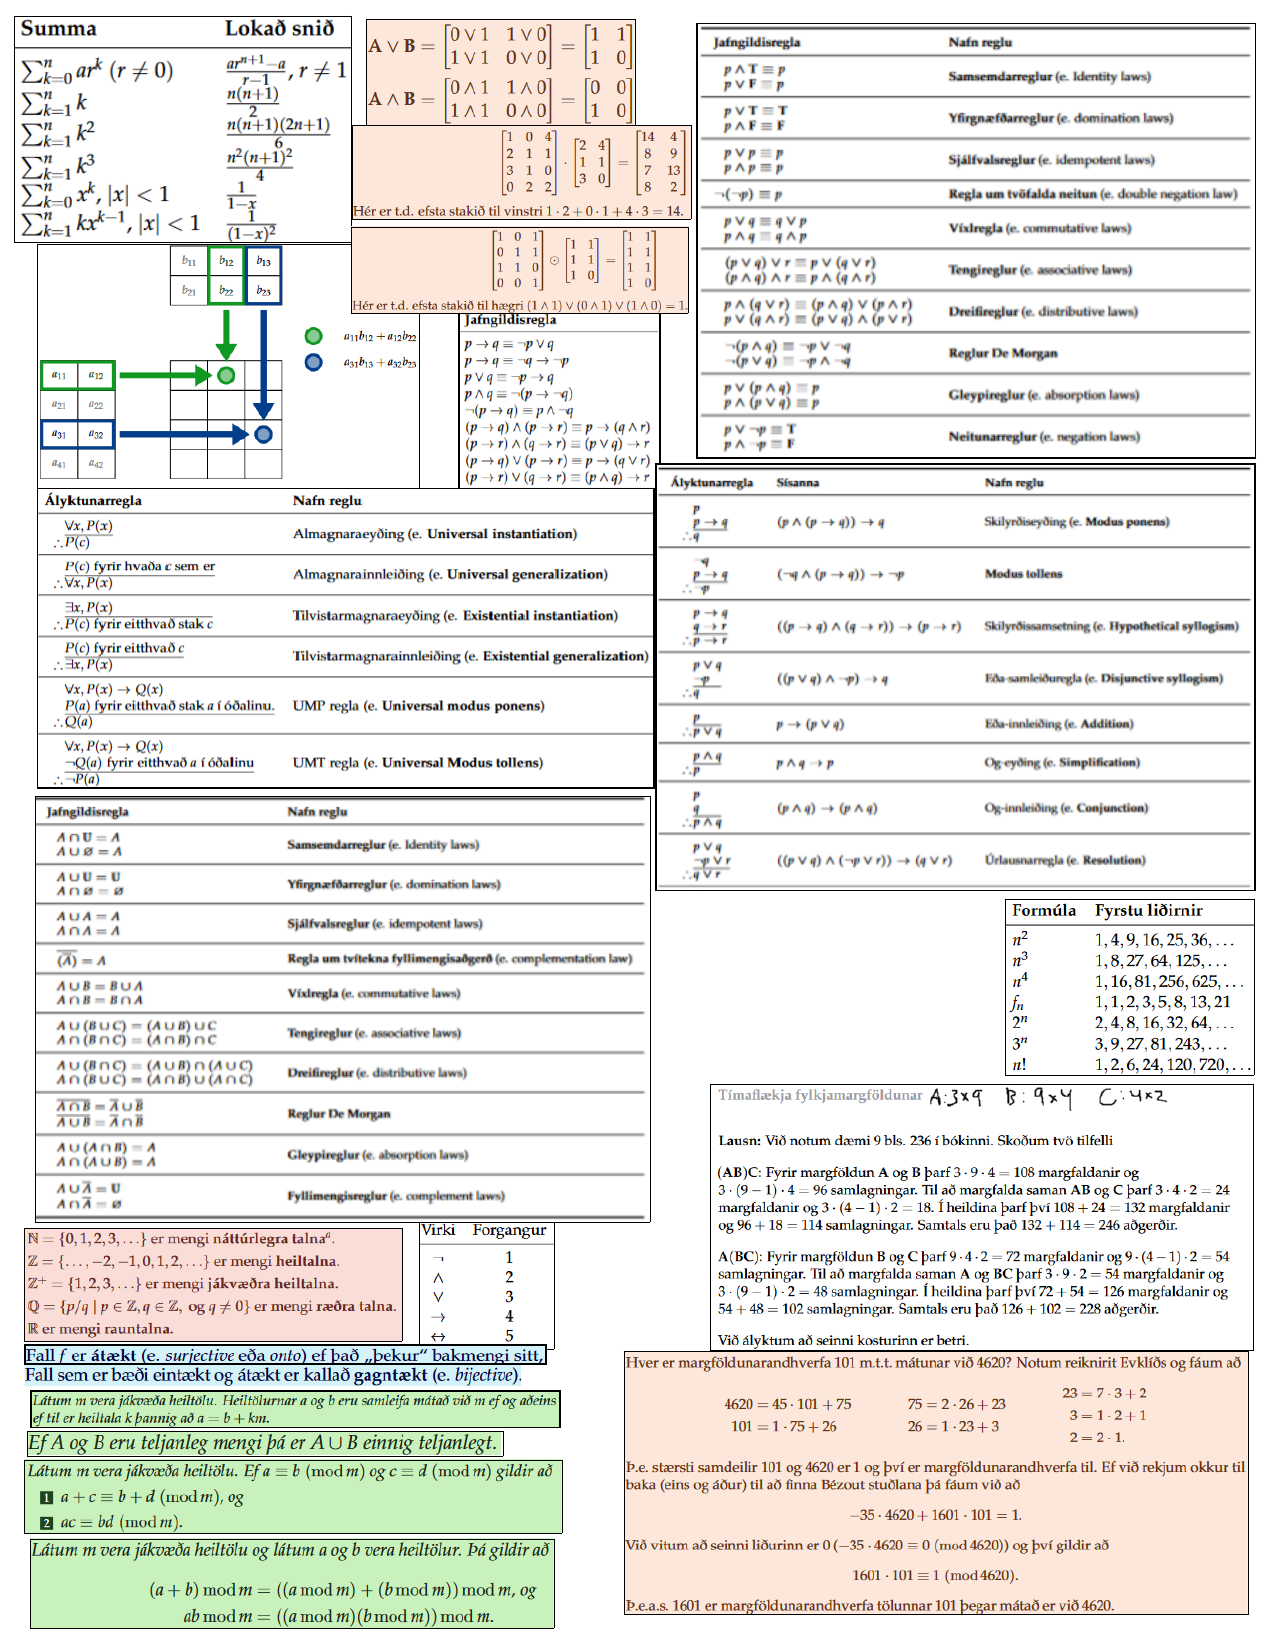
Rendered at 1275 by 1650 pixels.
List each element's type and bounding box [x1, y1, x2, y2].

picture [31, 1540, 554, 1628]
picture [25, 1229, 402, 1341]
picture [38, 489, 653, 787]
picture [1006, 900, 1254, 1075]
picture [24, 1365, 522, 1386]
picture [734, 61, 1255, 457]
picture [36, 797, 650, 1222]
picture [367, 20, 635, 125]
picture [657, 465, 1254, 890]
picture [15, 17, 688, 242]
picture [711, 1085, 1253, 1350]
picture [352, 228, 688, 313]
picture [460, 314, 659, 488]
picture [625, 1352, 1248, 1614]
picture [26, 1346, 545, 1363]
picture [38, 245, 419, 488]
picture [25, 1461, 562, 1533]
picture [353, 126, 691, 219]
picture [32, 1392, 559, 1427]
picture [420, 1223, 554, 1349]
